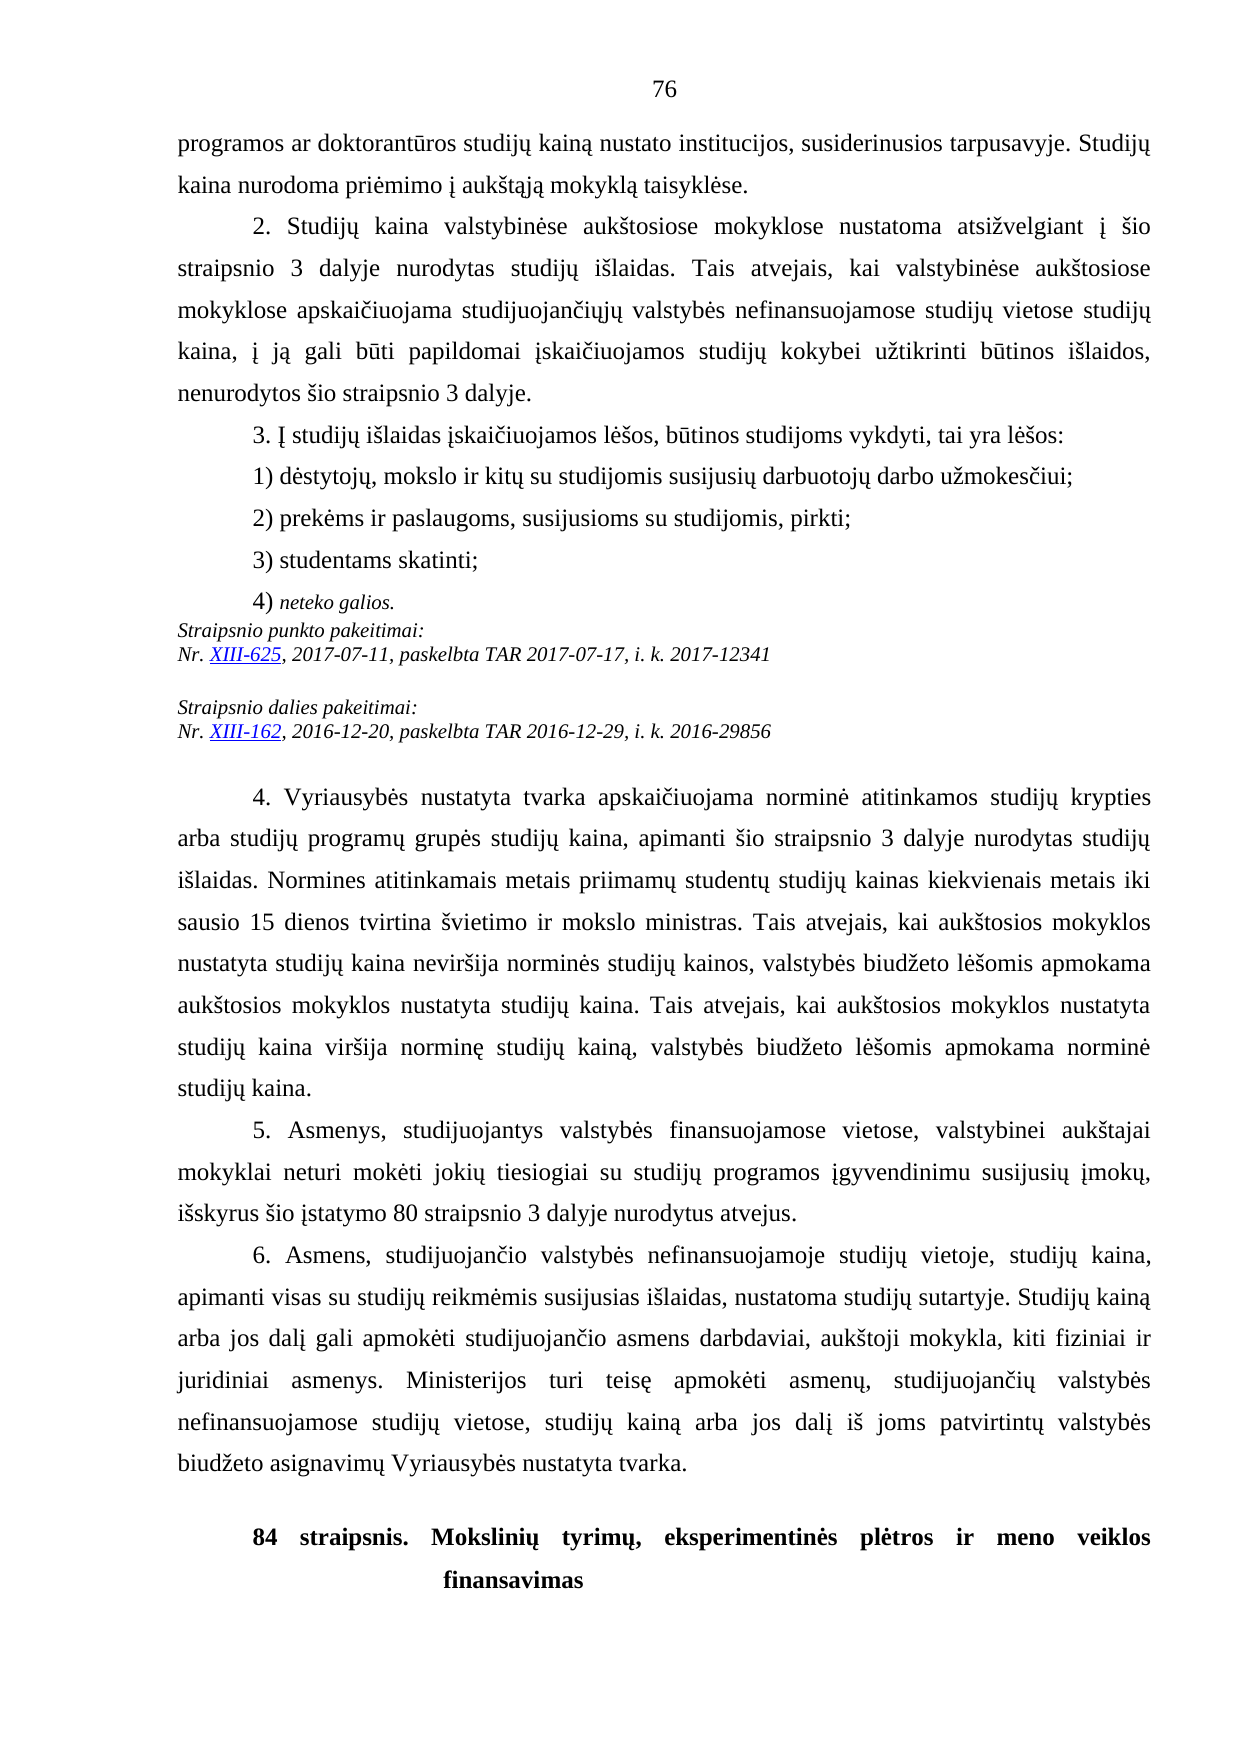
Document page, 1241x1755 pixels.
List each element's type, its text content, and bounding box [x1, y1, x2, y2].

text 84 straipsnis. Mokslinių tyrimų, eksperimentinės plėtros ir meno veiklos finansavimas [252, 1522, 1152, 1594]
text 6. Asmens, studijuojančio valstybės nefinansuojamoje studijų vietoje, studijų kaina, apimanti visas su studijų reikmėmis susijusias išlaidas, nustatoma studijų sutartyje. Studijų kainą arba jos dalį gali apmokėti studijuojančio asmens darbdaviai, aukštoji mokykla, kiti fiziniai ir juridiniai asmenys. Ministerijos turi teisę apmokėti asmenų, studijuojančių valstybės nefinansuojamose studijų vietose, studijų kainą arba jos dalį iš joms patvirtintų valstybės biudžeto asignavimų Vyriausybės nustatyta tvarka. [177, 1230, 1152, 1480]
text 4) neteko galios. [177, 576, 1152, 618]
text 2) prekėms ir paslaugoms, susijusioms su studijomis, pirkti; [177, 493, 1152, 535]
text programos ar doktorantūros studijų kainą nustato institucijos, susiderinusios tarpusavyje. Studijų kaina nurodoma priėmimo į aukštąją mokyklą taisyklėse. [177, 118, 1152, 201]
text Nr. XIII-625, 2017-07-11, paskelbta TAR 2017-07-17, i. k. 2017-12341 [177, 642, 1152, 666]
text 5. Asmenys, studijuojantys valstybės finansuojamose vietose, valstybinei aukštajai mokyklai neturi mokėti jokių tiesiogiai su studijų programos įgyvendinimu susijusių įmokų, išskyrus šio įstatymo 80 straipsnio 3 dalyje nurodytus atvejus. [177, 1105, 1152, 1230]
text Straipsnio dalies pakeitimai: [177, 695, 1152, 719]
text 3. Į studijų išlaidas įskaičiuojamos lėšos, būtinos studijoms vykdyti, tai yra lėšos: [177, 410, 1152, 451]
text 1) dėstytojų, mokslo ir kitų su studijomis susijusių darbuotojų darbo užmokesčiui; [177, 451, 1152, 493]
text 3) studentams skatinti; [177, 535, 1152, 576]
text 2. Studijų kaina valstybinėse aukštosiose mokyklose nustatoma atsižvelgiant į šio straipsnio 3 dalyje nurodytas studijų išlaidas. Tais atvejais, kai valstybinėse aukštosiose mokyklose apskaičiuojama studijuojančiųjų valstybės nefinansuojamose studijų vietose studijų kaina, į ją gali būti papildomai įskaičiuojamos studijų kokybei užtikrinti būtinos išlaidos, nenurodytos šio straipsnio 3 dalyje. [177, 201, 1152, 410]
text Nr. XIII-162, 2016-12-20, paskelbta TAR 2016-12-29, i. k. 2016-29856 [177, 719, 1152, 743]
text 4. Vyriausybės nustatyta tvarka apskaičiuojama norminė atitinkamos studijų krypties arba studijų programų grupės studijų kaina, apimanti šio straipsnio 3 dalyje nurodytas studijų išlaidas. Normines atitinkamais metais priimamų studentų studijų kainas kiekvienais metais iki sausio 15 dienos tvirtina švietimo ir mokslo ministras. Tais atvejais, kai aukštosios mokyklos nustatyta studijų kaina neviršija norminės studijų kainos, valstybės biudžeto lėšomis apmokama aukštosios mokyklos nustatyta studijų kaina. Tais atvejais, kai aukštosios mokyklos nustatyta studijų kaina viršija norminę studijų kainą, valstybės biudžeto lėšomis apmokama norminė studijų kaina. [177, 772, 1152, 1105]
text Straipsnio punkto pakeitimai: [177, 618, 1152, 642]
